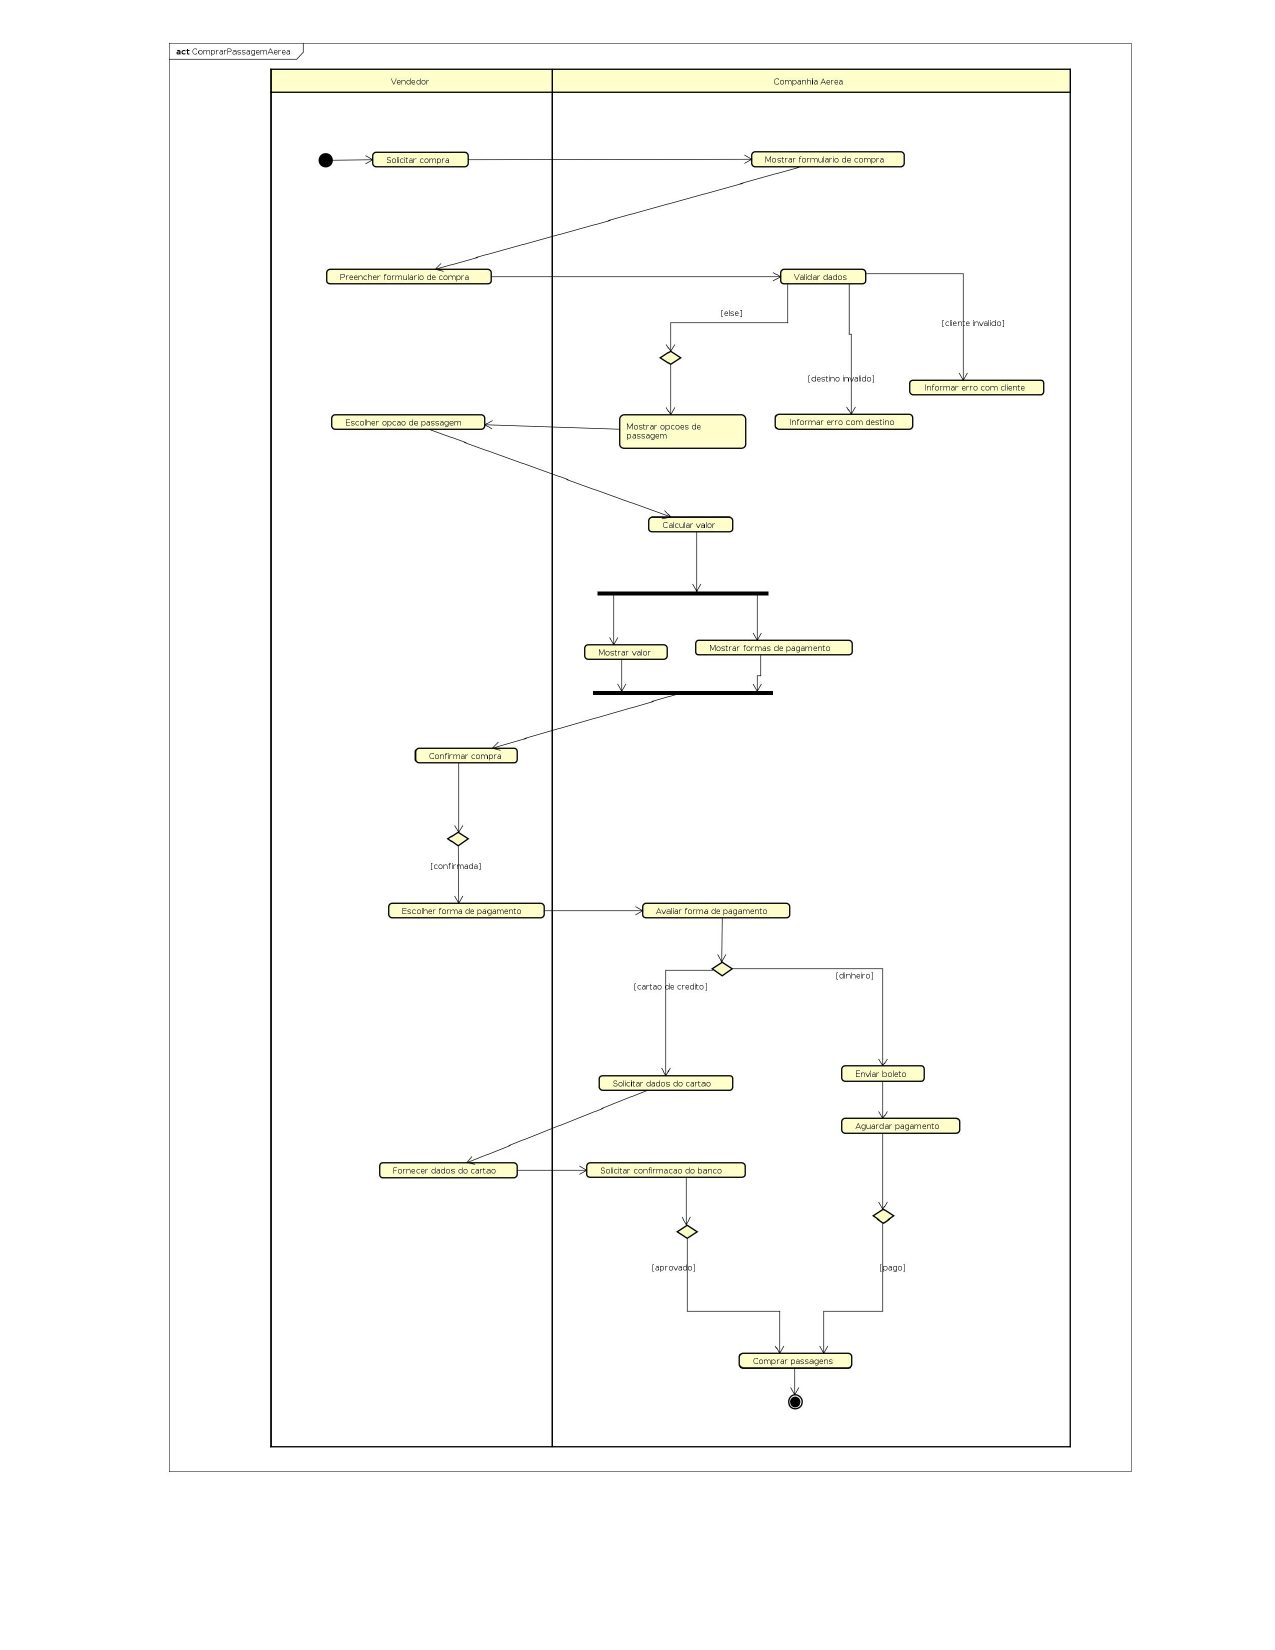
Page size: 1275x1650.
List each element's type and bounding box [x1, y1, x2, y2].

picture [162, 37, 1138, 1478]
